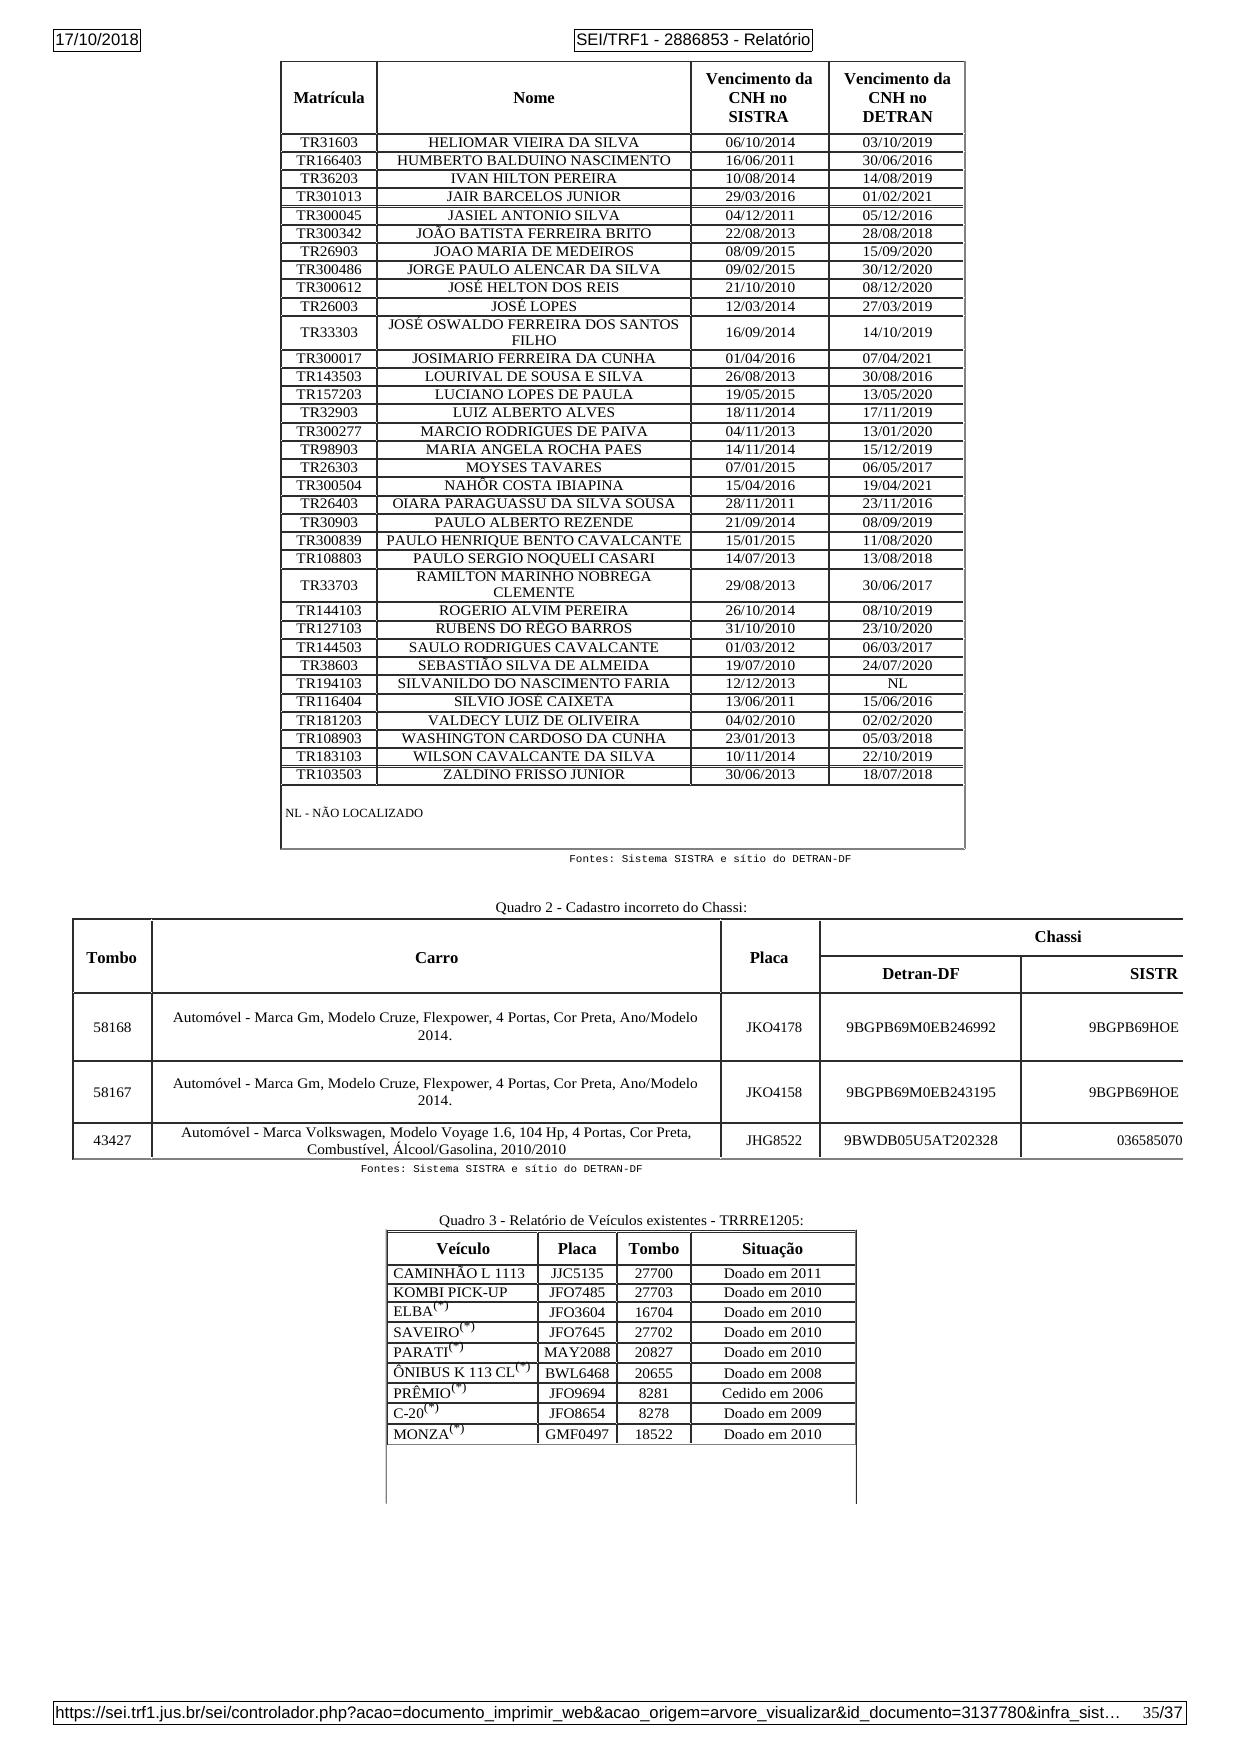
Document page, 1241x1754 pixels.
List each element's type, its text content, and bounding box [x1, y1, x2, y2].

table_cell LUIZ ALBERTO ALVES [378, 405, 690, 422]
table_cell TR183103 [282, 749, 376, 765]
table_cell 21/09/2014 [692, 515, 828, 531]
table_cell CAMINHÃO L 1113 [388, 1266, 537, 1282]
table_cell 06/05/2017 [830, 458, 964, 476]
table_cell TR300504 [282, 478, 376, 494]
table_header Chassi [821, 920, 1183, 955]
table_header Carro [153, 920, 720, 992]
table_cell 23/01/2013 [692, 731, 828, 747]
table_cell 01/02/2021 [830, 187, 964, 205]
table_cell TR33303 [282, 317, 376, 349]
table_cell TR300486 [282, 262, 376, 278]
text Quadro 3 - Relatório de Veículos existentes - TRRRE1205: [386, 1212, 857, 1228]
table_cell 58168 [74, 994, 151, 1060]
table_cell 29/03/2016 [692, 189, 828, 205]
table_cell TR31603 [282, 135, 376, 151]
table_cell NL [830, 674, 964, 692]
table_cell TR33703 [282, 570, 376, 601]
table_cell 28/11/2011 [692, 497, 828, 513]
text Fontes: Sistema SISTRA e sítio do DETRAN-DF [569, 854, 1194, 866]
table_cell 19/04/2021 [830, 476, 964, 494]
table_cell 8281 [618, 1384, 690, 1402]
table_cell MARIA ANGELA ROCHA PAES [378, 442, 690, 458]
table_cell Automóvel - Marca Volkswagen, Modelo Voyage 1.6, 104 Hp, 4 Portas, Cor Preta, Combustível, Álcool/Gasolina, 2010/2010 [151, 1124, 721, 1158]
table_cell 22/10/2019 [830, 747, 964, 765]
table_cell IVAN HILTON PEREIRA [378, 171, 690, 187]
table_cell JFO7645 [539, 1323, 616, 1341]
table_cell 43427 [74, 1124, 151, 1158]
table_cell TR26403 [282, 497, 376, 513]
table_cell 9BGPB69HOE [1022, 994, 1183, 1060]
table_cell 13/05/2020 [830, 385, 964, 403]
table_cell 08/09/2015 [692, 244, 828, 260]
table_header Matrícula [282, 62, 376, 132]
table_cell 03/10/2019 [830, 133, 964, 151]
table_cell Cedido em 2006 [692, 1384, 855, 1402]
table_cell 19/05/2015 [692, 387, 828, 403]
table_cell KOMBI PICK-UP [388, 1285, 537, 1301]
table_cell TR157203 [282, 387, 376, 403]
table_cell 27/03/2019 [830, 297, 964, 315]
table_cell 11/08/2020 [830, 531, 964, 549]
table_cell Doado em 2010 [692, 1344, 855, 1362]
table_cell PAULO ALBERTO REZENDE [378, 515, 690, 531]
table_cell 29/08/2013 [692, 570, 828, 601]
table_cell 15/09/2020 [830, 242, 964, 260]
table_header Vencimento da CNH no SISTRA [692, 62, 828, 132]
table_cell 27702 [618, 1323, 690, 1341]
table_cell PRÊMIO(*) [388, 1384, 537, 1402]
table_cell 09/02/2015 [692, 262, 828, 278]
table_cell 20655 [618, 1364, 690, 1382]
table_cell JOSÉ LOPES [378, 299, 690, 315]
table_cell 08/09/2019 [830, 513, 964, 531]
table_cell TR300839 [282, 533, 376, 549]
table_cell 08/12/2020 [830, 278, 964, 297]
table_cell 21/10/2010 [692, 280, 828, 297]
table_cell Doado em 2010 [692, 1285, 855, 1301]
table_cell 05/03/2018 [830, 729, 964, 747]
table_header Tombo [618, 1233, 690, 1264]
table_cell 17/11/2019 [830, 403, 964, 422]
table_cell JOÃO BATISTA FERREIRA BRITO [378, 226, 690, 242]
table_cell 26/10/2014 [692, 603, 828, 619]
table_cell VALDECY LUIZ DE OLIVEIRA [378, 713, 690, 729]
table_cell TR103503 [282, 768, 376, 783]
table_cell 23/10/2020 [830, 620, 964, 638]
table_cell 13/01/2020 [830, 422, 964, 440]
table_cell 12/03/2014 [692, 299, 828, 315]
table_cell BWL6468 [539, 1364, 616, 1382]
table_cell 04/12/2011 [692, 208, 828, 224]
table_cell 8278 [618, 1404, 690, 1423]
table_cell ROGERIO ALVIM PEREIRA [378, 603, 690, 619]
table_cell Doado em 2010 [692, 1425, 855, 1443]
table_cell 14/10/2019 [830, 315, 964, 349]
table_cell Doado em 2011 [692, 1266, 855, 1282]
table_cell 9BWDB05U5AT202328 [820, 1124, 1021, 1158]
table_cell 14/08/2019 [830, 169, 964, 187]
table_cell TR108903 [282, 731, 376, 747]
table_cell JOSIMARIO FERREIRA DA CUNHA [378, 351, 690, 367]
table_cell 31/10/2010 [692, 622, 828, 638]
table_cell 14/07/2013 [692, 551, 828, 567]
table_cell 01/03/2012 [692, 640, 828, 656]
table_cell TR300017 [282, 351, 376, 367]
table_cell TR300342 [282, 226, 376, 242]
table_cell JHG8522 [721, 1124, 820, 1158]
table_cell JOAO MARIA DE MEDEIROS [378, 244, 690, 260]
table_cell TR300277 [282, 424, 376, 440]
table_cell 06/03/2017 [830, 638, 964, 656]
table_cell 19/07/2010 [692, 658, 828, 674]
table_cell 12/12/2013 [692, 676, 828, 692]
table_header Tombo [74, 920, 151, 992]
table_cell TR166403 [282, 153, 376, 169]
table_cell SILVIO JOSÉ CAIXETA [378, 695, 690, 711]
table_cell NL - NÃO LOCALIZADO [282, 784, 964, 848]
table_cell 22/08/2013 [692, 226, 828, 242]
table_cell LOURIVAL DE SOUSA E SILVA [378, 369, 690, 385]
table_cell TR26303 [282, 460, 376, 476]
table_cell JKO4178 [722, 994, 819, 1060]
table_cell 9BGPB69M0EB246992 [821, 994, 1020, 1060]
table_cell 13/08/2018 [830, 549, 964, 567]
table_cell 20827 [618, 1344, 690, 1362]
table_header Veículo [388, 1233, 537, 1264]
table_header Vencimento da CNH no DETRAN [830, 62, 964, 132]
table_cell 04/02/2010 [692, 713, 828, 729]
table_header Situação [692, 1233, 855, 1264]
table_cell 04/11/2013 [692, 424, 828, 440]
table_cell 02/02/2020 [830, 711, 964, 729]
table_cell 27703 [618, 1285, 690, 1301]
table_cell TR143503 [282, 369, 376, 385]
table_cell 26/08/2013 [692, 369, 828, 385]
table_cell HELIOMAR VIEIRA DA SILVA [378, 135, 690, 151]
table_cell JORGE PAULO ALENCAR DA SILVA [378, 262, 690, 278]
table_cell JFO8654 [539, 1404, 616, 1423]
table_cell 07/04/2021 [830, 349, 964, 367]
table_cell SAULO RODRIGUES CAVALCANTE [378, 640, 690, 656]
table_cell HUMBERTO BALDUINO NASCIMENTO [378, 153, 690, 169]
table_cell 06/10/2014 [692, 135, 828, 151]
table_cell Doado em 2009 [692, 1404, 855, 1423]
table_cell SISTR [1022, 957, 1183, 992]
table_cell 15/06/2016 [830, 693, 964, 711]
table_cell TR194103 [282, 676, 376, 692]
text Fontes: Sistema SISTRA e sítio do DETRAN-DF [361, 1163, 1194, 1175]
table_cell 15/04/2016 [692, 478, 828, 494]
table_cell JAIR BARCELOS JUNIOR [378, 189, 690, 205]
table_cell 16/06/2011 [692, 153, 828, 169]
table_cell TR26003 [282, 299, 376, 315]
table_cell 08/10/2019 [830, 601, 964, 619]
table_cell JJC5135 [539, 1266, 616, 1282]
table_cell 9BGPB69M0EB243195 [821, 1062, 1020, 1122]
table_cell Detran-DF [821, 957, 1020, 992]
table_cell 23/11/2016 [830, 495, 964, 513]
table_cell JASIEL ANTONIO SILVA [378, 208, 690, 224]
table_cell 30/12/2020 [830, 260, 964, 278]
table_cell JKO4158 [722, 1062, 819, 1122]
table_cell Doado em 2010 [692, 1323, 855, 1341]
table_cell TR116404 [282, 695, 376, 711]
table_cell MAY2088 [539, 1344, 616, 1362]
table_cell 15/01/2015 [692, 533, 828, 549]
table_cell 30/08/2016 [830, 367, 964, 385]
table_cell 30/06/2016 [830, 151, 964, 169]
table_cell MARCIO RODRIGUES DE PAIVA [378, 424, 690, 440]
table_cell 15/12/2019 [830, 440, 964, 458]
table_cell JFO9694 [539, 1384, 616, 1402]
table_cell 10/11/2014 [692, 749, 828, 765]
table_cell TR26903 [282, 244, 376, 260]
table_cell TR300045 [282, 208, 376, 224]
table_cell NAHÔR COSTA IBIAPINA [378, 478, 690, 494]
table_cell JFO7485 [539, 1285, 616, 1301]
table_header Placa [722, 920, 819, 992]
table_cell ELBA(*) [388, 1303, 537, 1321]
table_cell RAMILTON MARINHO NOBREGA CLEMENTE [378, 570, 690, 601]
table_cell 16704 [618, 1303, 690, 1321]
table_cell WASHINGTON CARDOSO DA CUNHA [378, 731, 690, 747]
table_cell 16/09/2014 [692, 317, 828, 349]
table_cell MONZA(*) [388, 1425, 537, 1443]
table_cell 10/08/2014 [692, 171, 828, 187]
table_cell TR144503 [282, 640, 376, 656]
table_cell TR38603 [282, 658, 376, 674]
table_cell Automóvel - Marca Gm, Modelo Cruze, Flexpower, 4 Portas, Cor Preta, Ano/Modelo 2014. [153, 1062, 720, 1122]
table_cell 28/08/2018 [830, 224, 964, 242]
table_cell TR127103 [282, 622, 376, 638]
table_cell 18/07/2018 [830, 765, 964, 783]
table_cell 14/11/2014 [692, 442, 828, 458]
table_cell 036585070 [1021, 1124, 1183, 1158]
table_cell 30/06/2017 [830, 568, 964, 601]
table_cell TR301013 [282, 189, 376, 205]
table_cell 58167 [74, 1062, 151, 1122]
table_cell PARATI(*) [388, 1344, 537, 1362]
table_cell TR300612 [282, 280, 376, 297]
table_cell WILSON CAVALCANTE DA SILVA [378, 749, 690, 765]
table_cell ÔNIBUS K 113 CL(*) [388, 1364, 537, 1382]
table_cell Automóvel - Marca Gm, Modelo Cruze, Flexpower, 4 Portas, Cor Preta, Ano/Modelo 2014. [153, 994, 720, 1060]
table_cell MOYSES TAVARES [378, 460, 690, 476]
table_cell 05/12/2016 [830, 205, 964, 224]
table_cell JOSÉ HELTON DOS REIS [378, 280, 690, 297]
table_cell 9BGPB69HOE [1022, 1062, 1183, 1122]
table_cell TR181203 [282, 713, 376, 729]
table_cell LUCIANO LOPES DE PAULA [378, 387, 690, 403]
table_cell PAULO HENRIQUE BENTO CAVALCANTE [378, 533, 690, 549]
table_cell SAVEIRO(*) [388, 1323, 537, 1341]
table_cell TR32903 [282, 405, 376, 422]
table_cell SEBASTIÃO SILVA DE ALMEIDA [378, 658, 690, 674]
table_cell GMF0497 [539, 1425, 616, 1443]
table_header Nome [378, 62, 690, 132]
table_cell ZALDINO FRISSO JUNIOR [378, 768, 690, 783]
table_cell TR98903 [282, 442, 376, 458]
table_cell RUBENS DO RÊGO BARROS [378, 622, 690, 638]
table_cell 13/06/2011 [692, 695, 828, 711]
table_cell 18/11/2014 [692, 405, 828, 422]
table_cell JFO3604 [539, 1303, 616, 1321]
table_cell TR144103 [282, 603, 376, 619]
table_cell TR30903 [282, 515, 376, 531]
table_cell TR36203 [282, 171, 376, 187]
table_cell 01/04/2016 [692, 351, 828, 367]
table_cell OIARA PARAGUASSU DA SILVA SOUSA [378, 497, 690, 513]
table_cell 18522 [618, 1425, 690, 1443]
table_cell 27700 [618, 1266, 690, 1282]
table_cell Doado em 2008 [692, 1364, 855, 1382]
text Quadro 2 - Cadastro incorreto do Chassi: [386, 899, 857, 916]
table_cell PAULO SERGIO NOQUELI CASARI [378, 551, 690, 567]
table_cell JOSÉ OSWALDO FERREIRA DOS SANTOS FILHO [378, 317, 690, 349]
table_cell TR108803 [282, 551, 376, 567]
table_cell 24/07/2020 [830, 656, 964, 674]
table_cell C-20(*) [388, 1404, 537, 1423]
table_cell 07/01/2015 [692, 460, 828, 476]
table_header Placa [539, 1233, 616, 1264]
table_cell SILVANILDO DO NASCIMENTO FARIA [378, 676, 690, 692]
table_cell 30/06/2013 [692, 768, 828, 783]
table_cell Doado em 2010 [692, 1303, 855, 1321]
